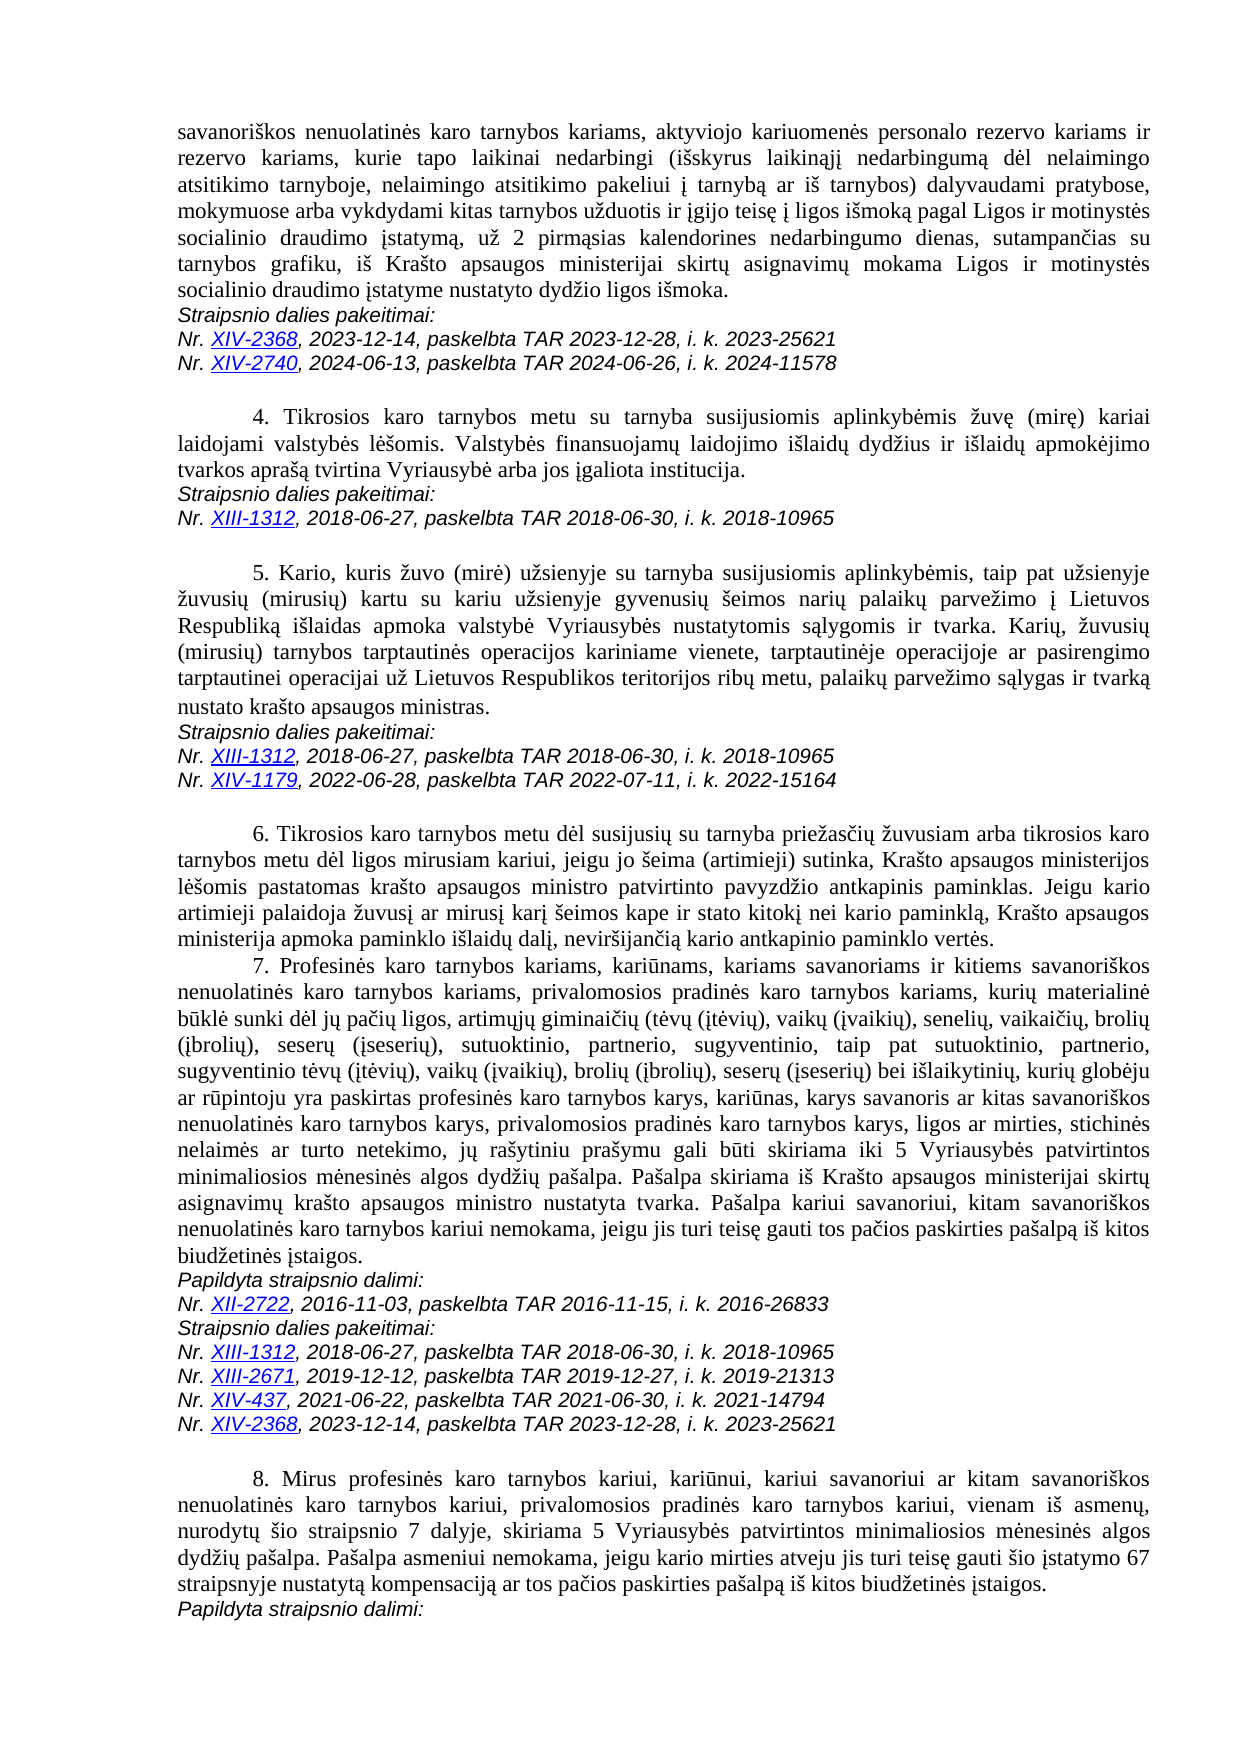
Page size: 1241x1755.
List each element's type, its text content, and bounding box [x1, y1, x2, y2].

text Nr. XIII-1312, 2018-06-27, paskelbta TAR 2018-06-30, i. k. 2018-10965 [177, 506, 1152, 530]
text 4. Tikrosios karo tarnybos metu su tarnyba susijusiomis aplinkybėmis žuvę (mirę) kariai laidojami valstybės lėšomis. Valstybės finansuojamų laidojimo išlaidų dydžius ir išlaidų apmokėjimo tvarkos aprašą tvirtina Vyriausybė arba jos įgaliota institucija. [177, 403, 1152, 482]
text Papildyta straipsnio dalimi: [177, 1268, 1152, 1292]
text Straipsnio dalies pakeitimai: [177, 303, 1152, 327]
text Nr. XIV-2368, 2023-12-14, paskelbta TAR 2023-12-28, i. k. 2023-25621 [177, 327, 1152, 351]
text 5. Kario, kuris žuvo (mirė) užsienyje su tarnyba susijusiomis aplinkybėmis, taip pat užsienyje žuvusių (mirusių) kartu su kariu užsienyje gyvenusių šeimos narių palaikų parvežimo į Lietuvos Respubliką išlaidas apmoka valstybė Vyriausybės nustatytomis sąlygomis ir tvarka. Karių, žuvusių (mirusių) tarnybos tarptautinės operacijos kariniame vienete, tarptautinėje operacijoje ar pasirengimo tarptautinei operacijai už Lietuvos Respublikos teritorijos ribų metu, palaikų parvežimo sąlygas ir tvarką nustato krašto apsaugos ministras. [177, 559, 1152, 719]
text Nr. XIV-2368, 2023-12-14, paskelbta TAR 2023-12-28, i. k. 2023-25621 [177, 1412, 1152, 1436]
text 8. Mirus profesinės karo tarnybos kariui, kariūnui, kariui savanoriui ar kitam savanoriškos nenuolatinės karo tarnybos kariui, privalomosios pradinės karo tarnybos kariui, vienam iš asmenų, nurodytų šio straipsnio 7 dalyje, skiriama 5 Vyriausybės patvirtintos minimaliosios mėnesinės algos dydžių pašalpa. Pašalpa asmeniui nemokama, jeigu kario mirties atveju jis turi teisę gauti šio įstatymo 67 straipsnyje nustatytą kompensaciją ar tos pačios paskirties pašalpą iš kitos biudžetinės įstaigos. [177, 1464, 1152, 1596]
text Nr. XIII-2671, 2019-12-12, paskelbta TAR 2019-12-27, i. k. 2019-21313 [177, 1364, 1152, 1388]
text Papildyta straipsnio dalimi: [177, 1596, 1152, 1620]
text Straipsnio dalies pakeitimai: [177, 1316, 1152, 1340]
text 7. Profesinės karo tarnybos kariams, kariūnams, kariams savanoriams ir kitiems savanoriškos nenuolatinės karo tarnybos kariams, privalomosios pradinės karo tarnybos kariams, kurių materialinė būklė sunki dėl jų pačių ligos, artimųjų giminaičių (tėvų (įtėvių), vaikų (įvaikių), senelių, vaikaičių, brolių (įbrolių), seserų (įseserių), sutuoktinio, partnerio, sugyventinio, taip pat sutuoktinio, partnerio, sugyventinio tėvų (įtėvių), vaikų (įvaikių), brolių (įbrolių), seserų (įseserių) bei išlaikytinių, kurių globėju ar rūpintoju yra paskirtas profesinės karo tarnybos karys, kariūnas, karys savanoris ar kitas savanoriškos nenuolatinės karo tarnybos karys, privalomosios pradinės karo tarnybos karys, ligos ar mirties, stichinės nelaimės ar turto netekimo, jų rašytiniu prašymu gali būti skiriama iki 5 Vyriausybės patvirtintos minimaliosios mėnesinės algos dydžių pašalpa. Pašalpa skiriama iš Krašto apsaugos ministerijai skirtų asignavimų krašto apsaugos ministro nustatyta tvarka. Pašalpa kariui savanoriui, kitam savanoriškos nenuolatinės karo tarnybos kariui nemokama, jeigu jis turi teisę gauti tos pačios paskirties pašalpą iš kitos biudžetinės įstaigos. [177, 952, 1152, 1268]
text Straipsnio dalies pakeitimai: [177, 719, 1152, 743]
text Nr. XIV-437, 2021-06-22, paskelbta TAR 2021-06-30, i. k. 2021-14794 [177, 1388, 1152, 1412]
text Nr. XIV-1179, 2022-06-28, paskelbta TAR 2022-07-11, i. k. 2022-15164 [177, 767, 1152, 791]
text Nr. XIV-2740, 2024-06-13, paskelbta TAR 2024-06-26, i. k. 2024-11578 [177, 351, 1152, 374]
text Nr. XIII-1312, 2018-06-27, paskelbta TAR 2018-06-30, i. k. 2018-10965 [177, 743, 1152, 767]
text savanoriškos nenuolatinės karo tarnybos kariams, aktyviojo kariuomenės personalo rezervo kariams ir rezervo kariams, kurie tapo laikinai nedarbingi (išskyrus laikinąjį nedarbingumą dėl nelaimingo atsitikimo tarnyboje, nelaimingo atsitikimo pakeliui į tarnybą ar iš tarnybos) dalyvaudami pratybose, mokymuose arba vykdydami kitas tarnybos užduotis ir įgijo teisę į ligos išmoką pagal Ligos ir motinystės socialinio draudimo įstatymą, už 2 pirmąsias kalendorines nedarbingumo dienas, sutampančias su tarnybos grafiku, iš Krašto apsaugos ministerijai skirtų asignavimų mokama Ligos ir motinystės socialinio draudimo įstatyme nustatyto dydžio ligos išmoka. [177, 118, 1152, 303]
text Nr. XIII-1312, 2018-06-27, paskelbta TAR 2018-06-30, i. k. 2018-10965 [177, 1340, 1152, 1364]
text Straipsnio dalies pakeitimai: [177, 482, 1152, 506]
text 6. Tikrosios karo tarnybos metu dėl susijusių su tarnyba priežasčių žuvusiam arba tikrosios karo tarnybos metu dėl ligos mirusiam kariui, jeigu jo šeima (artimieji) sutinka, Krašto apsaugos ministerijos lėšomis pastatomas krašto apsaugos ministro patvirtinto pavyzdžio antkapinis paminklas. Jeigu kario artimieji palaidoja žuvusį ar mirusį karį šeimos kape ir stato kitokį nei kario paminklą, Krašto apsaugos ministerija apmoka paminklo išlaidų dalį, neviršijančią kario antkapinio paminklo vertės. [177, 820, 1152, 952]
text Nr. XII-2722, 2016-11-03, paskelbta TAR 2016-11-15, i. k. 2016-26833 [177, 1292, 1152, 1316]
